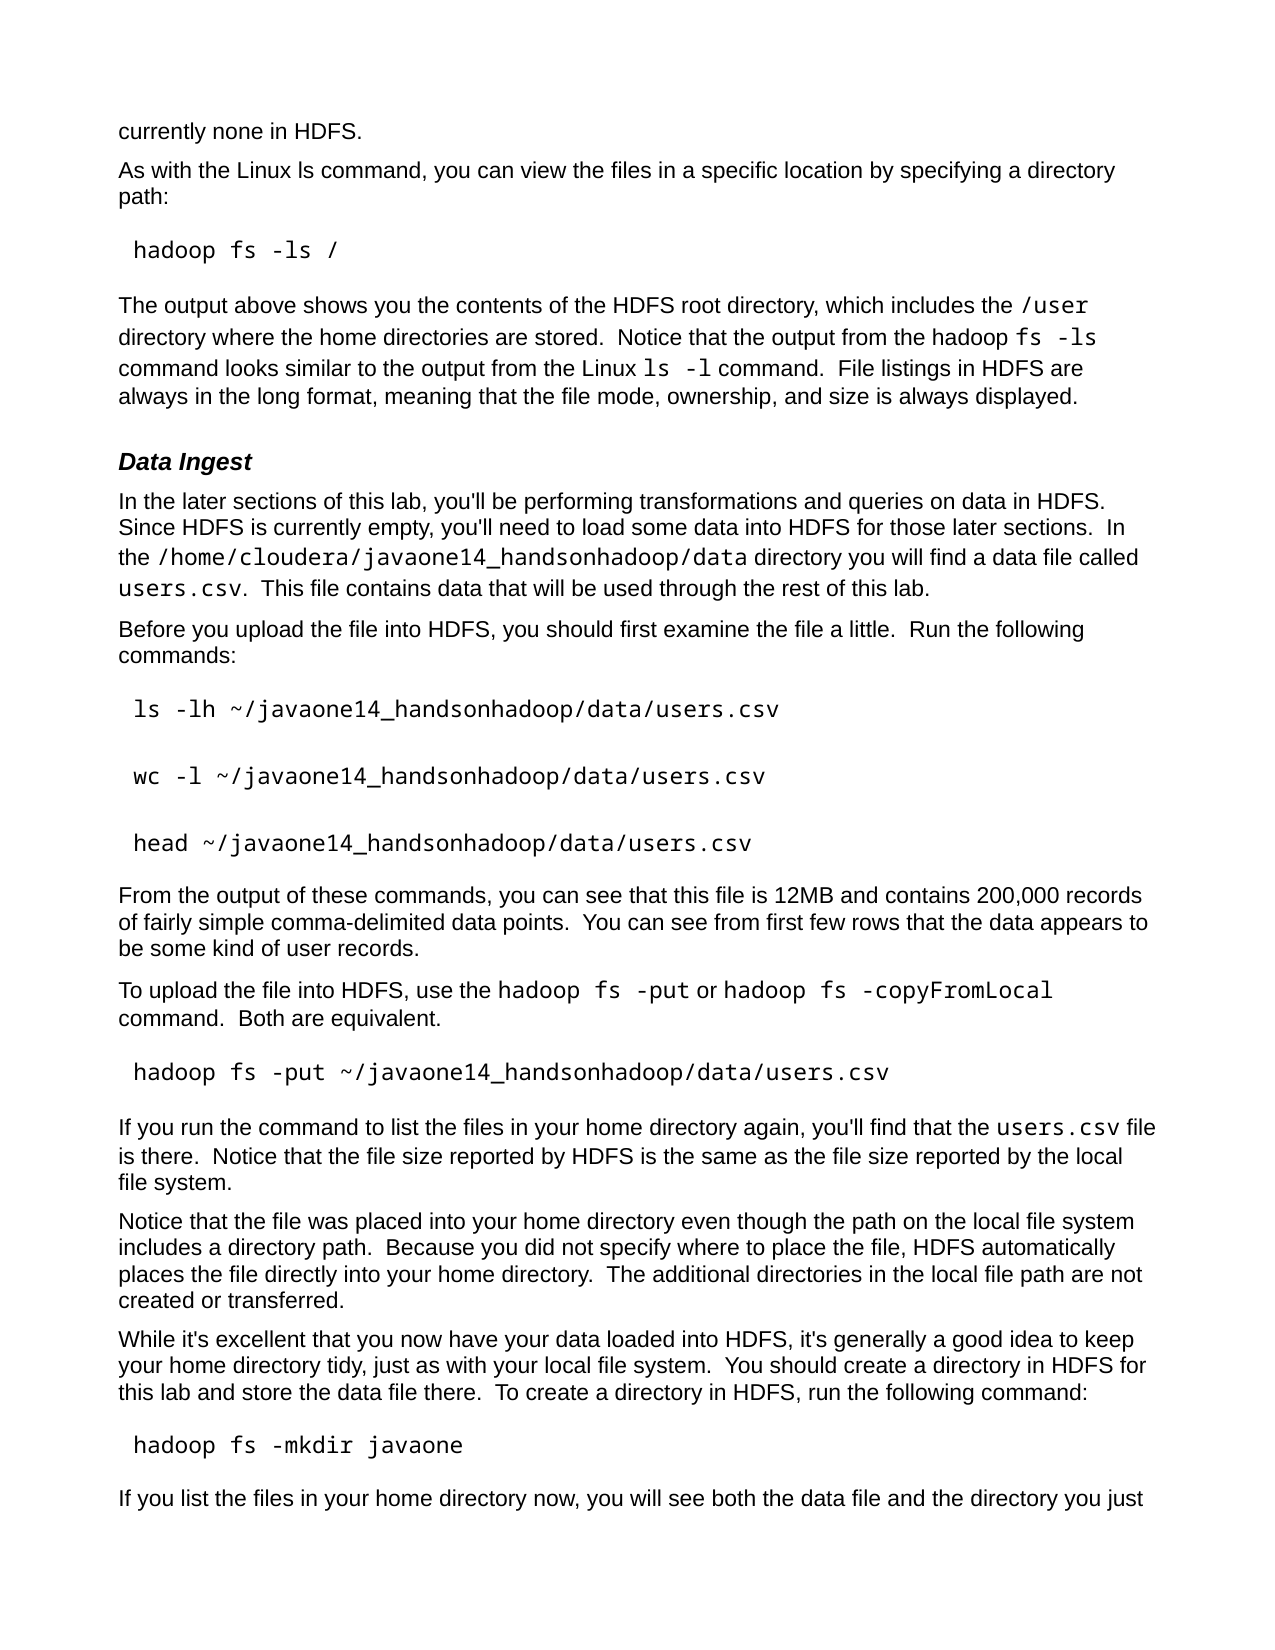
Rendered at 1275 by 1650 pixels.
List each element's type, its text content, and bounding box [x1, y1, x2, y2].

text While it's excellent that you now have your data loaded into HDFS, it's generally a good idea to keep your home directory tidy, just as with your local file system. You should create a directory in HDFS for this lab and store the data file there. To create a directory in HDFS, run the following command: [118, 1326, 1157, 1405]
text head ~/javaone14_handsonhadoop/data/users.csv [133, 827, 1157, 858]
text hadoop fs -put ~/javaone14_handsonhadoop/data/users.csv [133, 1056, 1157, 1087]
text hadoop fs -ls / [133, 234, 1157, 265]
text ls -lh ~/javaone14_handsonhadoop/data/users.csv [133, 693, 1157, 724]
text To upload the file into HDFS, use the hadoop fs -put or hadoop fs -copyFromLocal command. Both are equivalent. [118, 974, 1157, 1032]
text wc -l ~/javaone14_handsonhadoop/data/users.csv [133, 760, 1157, 791]
text From the output of these commands, you can see that this file is 12MB and contains 200,000 records of fairly simple comma-delimited data points. You can see from first few rows that the data appears to be some kind of user records. [118, 882, 1157, 962]
subtitle Data Ingest [118, 447, 1157, 476]
text The output above shows you the contents of the HDFS root directory, which includes the /user directory where the home directories are stored. Notice that the output from the hadoop fs -ls command looks similar to the output from the Linux ls -l command. File listings in HDFS are always in the long format, meaning that the file mode, ownership, and size is always displayed. [118, 289, 1157, 409]
text Notice that the file was placed into your home directory even though the path on the local file system includes a directory path. Because you did not specify where to place the file, HDFS automatically places the file directly into your home directory. The additional directories in the local file path are not created or transferred. [118, 1208, 1157, 1313]
text In the later sections of this lab, you'll be performing transformations and queries on data in HDFS. Since HDFS is currently empty, you'll need to load some data into HDFS for those later sections. In the /home/cloudera/javaone14_handsonhadoop/data directory you will find a data file called users.csv. This file contains data that will be used through the rest of this lab. [118, 488, 1157, 603]
text currently none in HDFS. [118, 118, 1157, 144]
text If you list the files in your home directory now, you will see both the data file and the directory you just [118, 1484, 1157, 1511]
text hadoop fs -mkdir javaone [133, 1429, 1157, 1461]
text Before you upload the file into HDFS, you should first examine the file a little. Run the following commands: [118, 616, 1157, 668]
text As with the Linux ls command, you can view the files in a specific location by specifying a directory path: [118, 157, 1157, 210]
text If you run the command to list the files in your home directory again, you'll find that the users.csv file is there. Notice that the file size reported by HDFS is the same as the file size reported by the local file system. [118, 1111, 1157, 1195]
